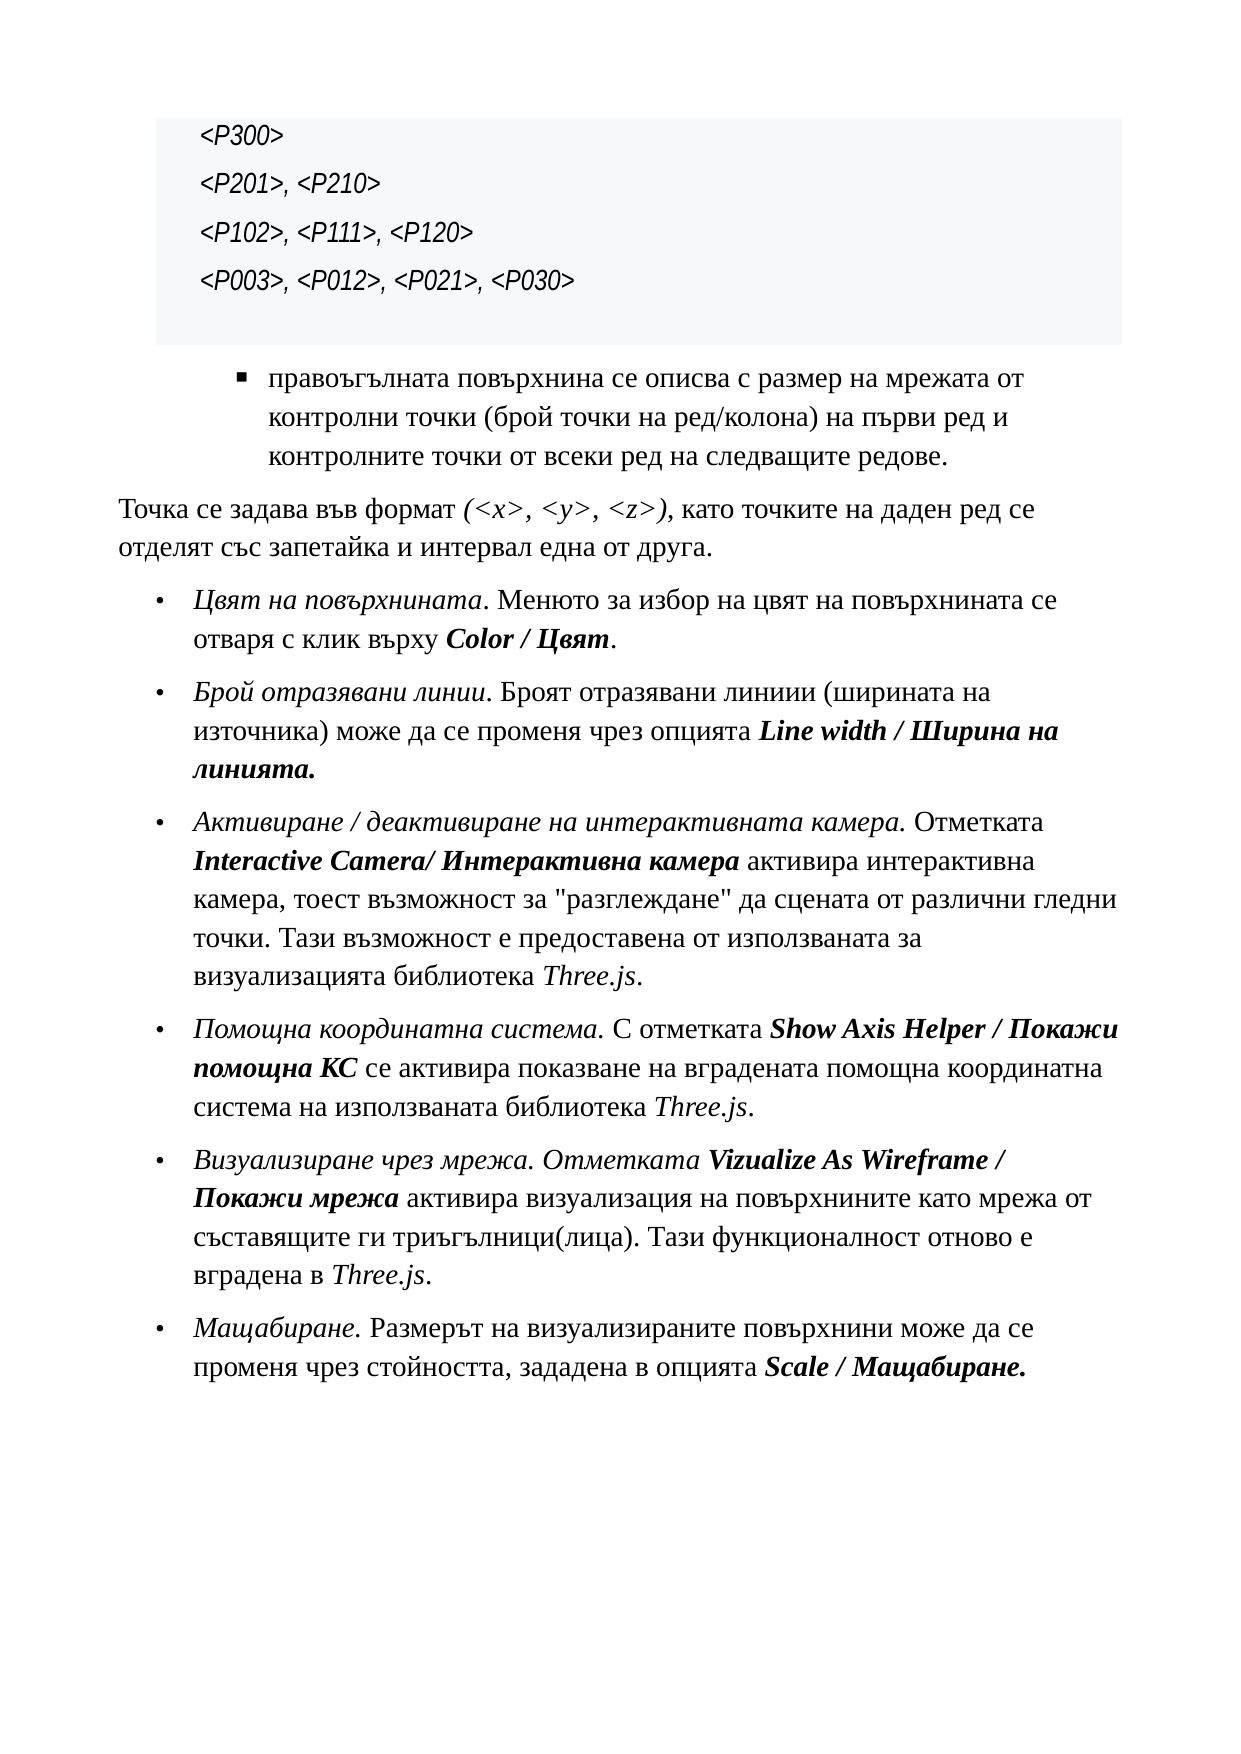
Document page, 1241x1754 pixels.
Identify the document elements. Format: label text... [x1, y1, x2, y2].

list <P003>, <P012>, <P021>, <P030> [156, 263, 1122, 297]
list Мащабиране. Pазмерът на визуализираните повърхнини може да се променя чрез стойността, зададена в опцията Scale / Мащабиране. [156, 1311, 1122, 1383]
list правоъгълната повърхнина се описва с размер на мрежата от контролни точки (брой точки на ред/колона) на първи ред и контролните точки от всеки ред на следващите редове. [231, 360, 1122, 471]
list Брой отразявани линии. Броят отразявани линиии (ширината на източника) може да се променя чрез опцията Line width / Ширина на линията. [156, 674, 1122, 785]
list Активиране / деактивиране на интерактивната камера. Отметката Interactive Camera/ Интерактивна камера активира интерактивна камера, тоест възможност за "разглеждане" да сцената от различни гледни точки. Тази възможност е предоставена от използваната за визуализацията библиотека Three.js. [156, 804, 1122, 992]
list <P102>, <P111>, <P120> [156, 215, 1122, 248]
list Точка се задава във формат (<x>, <y>, <z>), като точките на даден ред се отделят със запетайка и интервал една от друга. [118, 491, 1122, 563]
list <P201>, <P210> [156, 167, 1122, 200]
list <P300> [156, 118, 1122, 152]
list Помощна координатна система. С отметката Show Axis Helper / Покажи помощна КС се активира показване на вградената помощна координатна система на използваната библиотека Three.js. [156, 1012, 1122, 1122]
list Цвят на повърхнината. Mенюто за избор на цвят на повърхнината се отваря с клик върху Color / Цвят. [156, 582, 1122, 654]
list Визуализиране чрез мрежа. Отметката Vizualize As Wireframe / Покажи мрежа активира визуализация на повърхнините като мрежа от съставящите ги триъгълници(лица). Тази функционалност отново е вградена в Three.js. [156, 1142, 1122, 1291]
